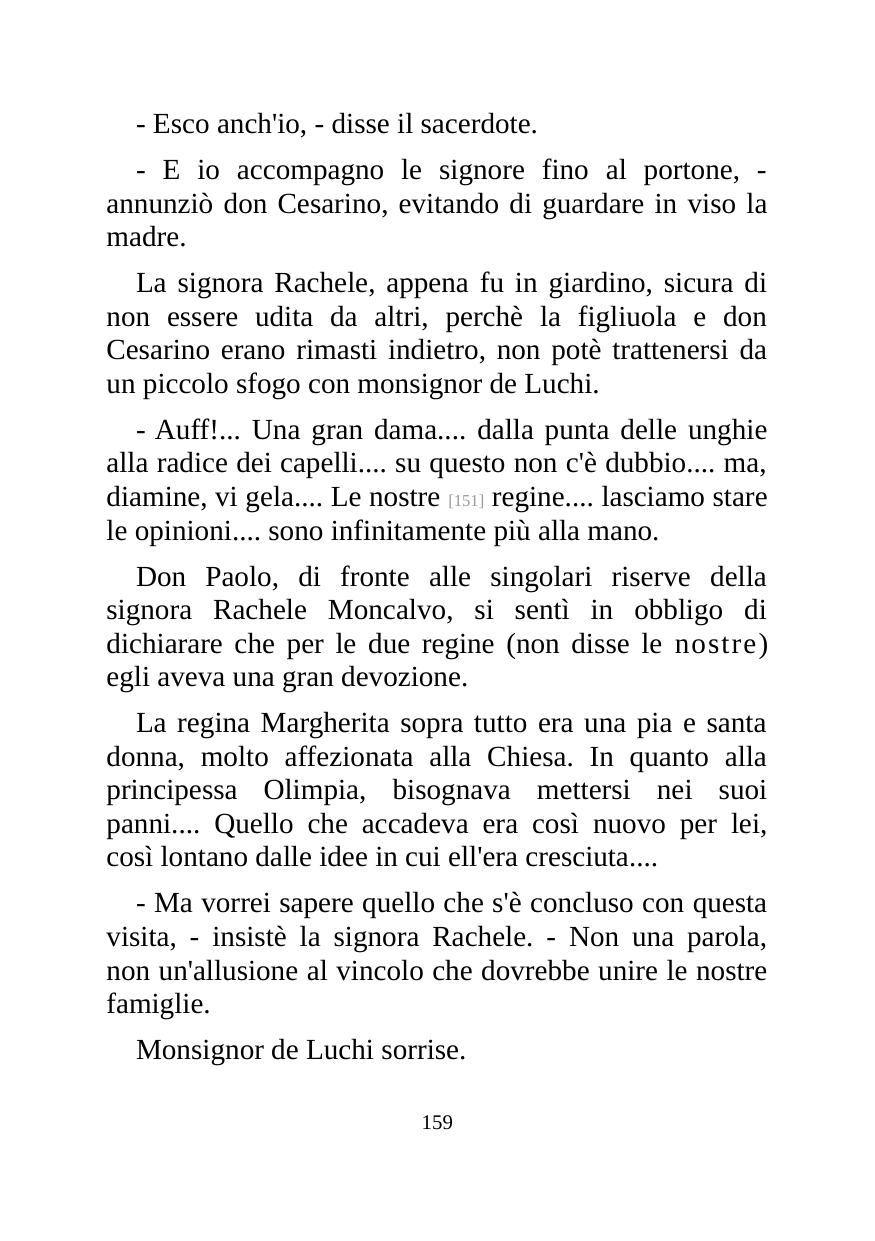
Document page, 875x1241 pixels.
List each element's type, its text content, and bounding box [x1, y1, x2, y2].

text Don Paolo, di fronte alle singolari riserve della signora Rachele Moncalvo, si sentì in obbligo di dichiarare che per le due regine (non disse le nostre) egli aveva una gran devozione. [106, 559, 768, 693]
text - Ma vorrei sapere quello che s'è concluso con questa visita, - insistè la signora Rachele. - Non una parola, non un'allusione al vincolo che dovrebbe unire le nostre famiglie. [106, 886, 768, 1020]
text - Esco anch'io, - disse il sacerdote. [106, 106, 768, 140]
text - E io accompagno le signore fino al portone, - annunziò don Cesarino, evitando di guardare in viso la madre. [106, 152, 768, 253]
text - Auff!... Una gran dama.... dalla punta delle unghie alla radice dei capelli.... su questo non c'è dubbio.... ma, diamine, vi gela.... Le nostre [151] regine.... lasciamo stare le opinioni.... sono infinitamente più alla mano. [106, 412, 768, 546]
text La signora Rachele, appena fu in giardino, sicura di non essere udita da altri, perchè la figliuola e don Cesarino erano rimasti indietro, non potè trattenersi da un piccolo sfogo con monsignor de Luchi. [106, 265, 768, 399]
text Monsignor de Luchi sorrise. [106, 1032, 768, 1066]
text La regina Margherita sopra tutto era una pia e santa donna, molto affezionata alla Chiesa. In quanto alla principessa Olimpia, bisognava mettersi nei suoi panni.... Quello che accadeva era così nuovo per lei, così lontano dalle idee in cui ell'era cresciuta.... [106, 705, 768, 873]
